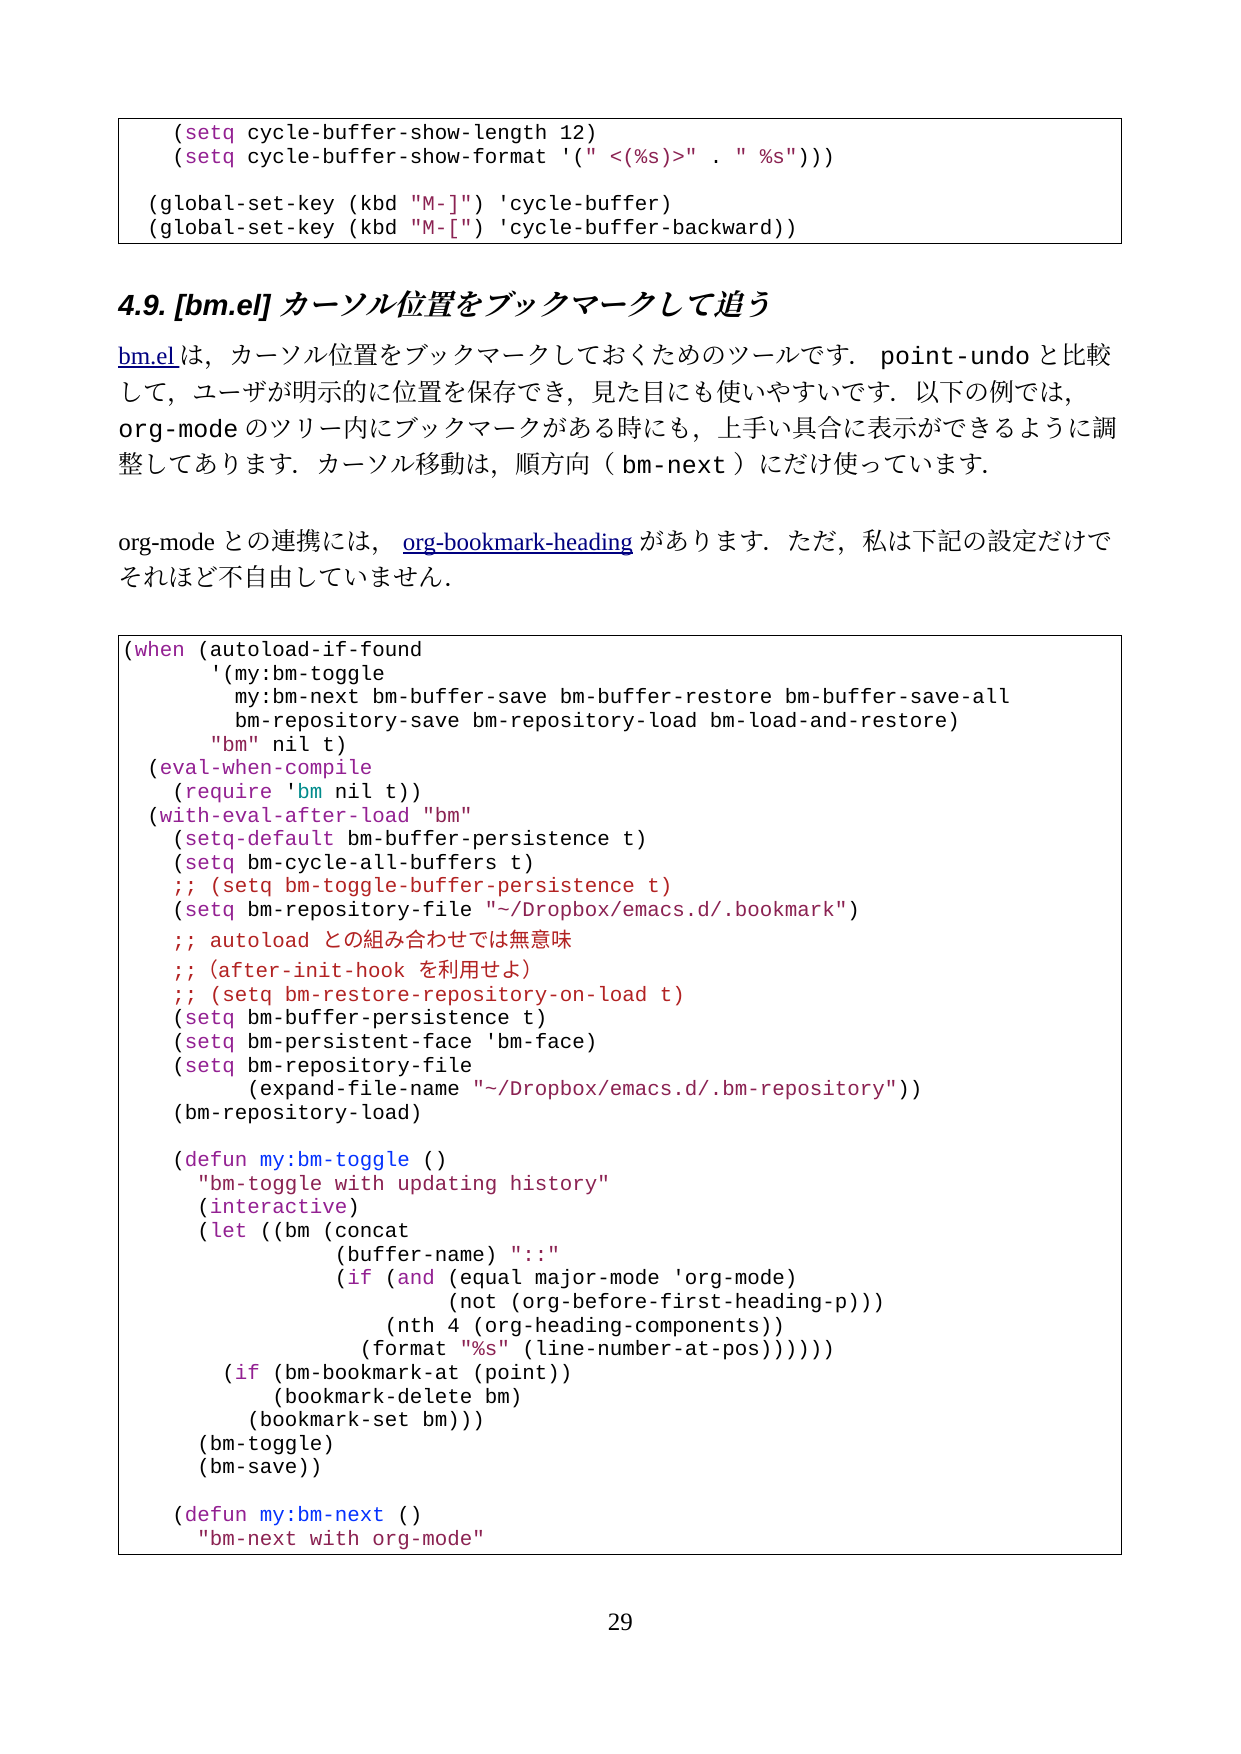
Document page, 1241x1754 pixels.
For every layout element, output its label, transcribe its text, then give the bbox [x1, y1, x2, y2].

text '(my:bm-toggle [119, 659, 1121, 682]
text (let ((bm (concat [119, 1216, 1121, 1240]
text (setq bm-buffer-persistence t) [119, 1003, 1121, 1027]
text (require 'bm nil t)) [119, 777, 1121, 801]
text (interactive) [119, 1192, 1121, 1216]
text (setq bm-repository-file "~/Dropbox/emacs.d/.bookmark") [119, 895, 1121, 919]
text (global-set-key (kbd "M-[") 'cycle-buffer-backward)) [119, 213, 1121, 243]
text (not (org-before-first-heading-p))) [119, 1287, 1121, 1311]
text (if (and (equal major-mode 'org-mode) [119, 1263, 1121, 1287]
text (setq cycle-buffer-show-length 12) [119, 119, 1121, 142]
text (defun my:bm-next () [119, 1500, 1121, 1523]
text my:bm-next bm-buffer-save bm-buffer-restore bm-buffer-save-all [119, 682, 1121, 706]
text (setq bm-persistent-face 'bm-face) [119, 1027, 1121, 1051]
text (format "%s" (line-number-at-pos)))))) [119, 1334, 1121, 1358]
text (buffer-name) "::" [119, 1240, 1121, 1263]
text ;;（after-init-hook を利用せよ） [119, 949, 1121, 980]
text (defun my:bm-toggle () [119, 1145, 1121, 1169]
subtitle [bm.el] カーソル位置をブックマークして追う [118, 282, 1122, 323]
text (if (bm-bookmark-at (point)) [119, 1358, 1121, 1382]
text (bm-save)) [119, 1453, 1121, 1476]
text "bm-toggle with updating history" [119, 1169, 1121, 1192]
text (bookmark-set bm))) [119, 1405, 1121, 1429]
text bm.elは，カーソル位置をブックマークしておくためのツールです． point-undo と比較して，ユーザが明示的に位置を保存でき，見た目にも使いやすいです．以下の例では， org-mode のツリー内にブックマークがある時にも，上手い具合に表示ができるように調整してあります．カーソル移動は，順方向（ bm-next ）にだけ使っています． [118, 336, 1122, 509]
text org-mode との連携には， org-bookmark-heading があります．ただ，私は下記の設定だけでそれほど不自由していません． [118, 522, 1122, 623]
text (eval-when-compile [119, 753, 1121, 777]
text ;; (setq bm-restore-repository-on-load t) [119, 980, 1121, 1003]
text (setq-default bm-buffer-persistence t) [119, 824, 1121, 848]
text (global-set-key (kbd "M-]") 'cycle-buffer) [119, 189, 1121, 213]
text (bm-toggle) [119, 1429, 1121, 1453]
text (setq bm-repository-file [119, 1051, 1121, 1074]
text (bookmark-delete bm) [119, 1382, 1121, 1405]
text (setq bm-cycle-all-buffers t) [119, 848, 1121, 872]
text (bm-repository-load) [119, 1098, 1121, 1122]
text bm-repository-save bm-repository-load bm-load-and-restore) [119, 706, 1121, 730]
text "bm" nil t) [119, 730, 1121, 753]
text ;; autoload との組み合わせでは無意味 [119, 919, 1121, 949]
text (expand-file-name "~/Dropbox/emacs.d/.bm-repository")) [119, 1074, 1121, 1098]
text (nth 4 (org-heading-components)) [119, 1311, 1121, 1334]
text (setq cycle-buffer-show-format '(" <(%s)>" . " %s"))) [119, 142, 1121, 165]
text ;; (setq bm-toggle-buffer-persistence t) [119, 872, 1121, 895]
text (with-eval-after-load "bm" [119, 801, 1121, 824]
text (when (autoload-if-found [119, 636, 1121, 659]
text "bm-next with org-mode" [119, 1523, 1121, 1554]
